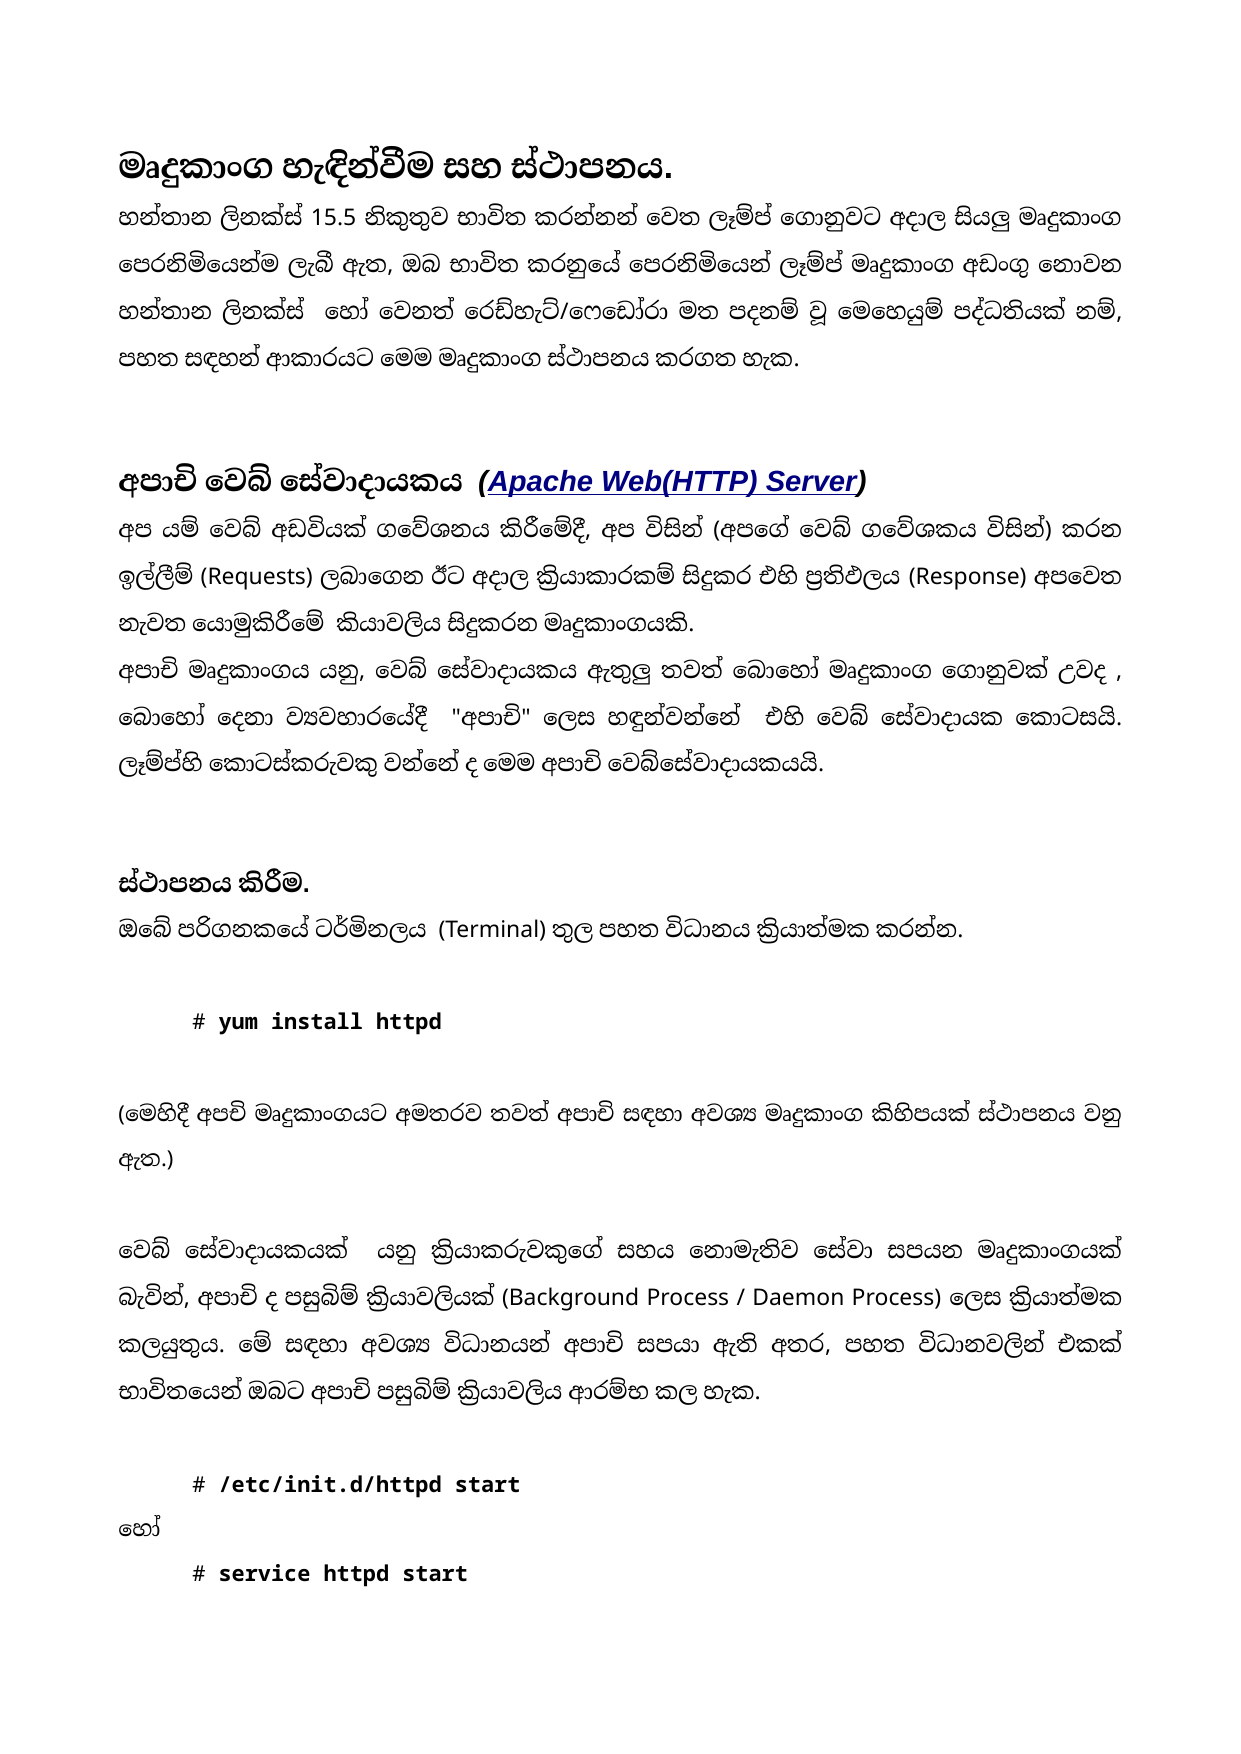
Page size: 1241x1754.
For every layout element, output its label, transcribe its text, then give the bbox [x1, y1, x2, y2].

text (මෙහිදී අපචි මෘදුකාංගයට අමතරව තවත් අපාචි සඳහා අවශ්‍ය මෘදුකාංග කිහිපයක් ස්ථාපනය වනු ඇත.) [118, 1098, 1122, 1172]
text අප යම් වෙබ් අඩවියක් ගවේශනය කිරීමේදී, අප විසින් (අපගේ වෙබ් ගවේශකය විසින්) කරන ඉල්ලීම් (Requests) ලබාගෙන ඊට අදාල ක්‍රියාකාරකම් සිදුකර එහි ප්‍රතිඵලය (Response) අපවෙත නැවත යොමුකිරීමේ කියාවලිය සිදුකරන මෘදුකාංගයකි. [118, 513, 1122, 638]
text හන්තාන ලිනක්ස් 15.5 නිකුතුව භාවිත කරන්නන් වෙත ලෑම්ප් ගොනුවට අදාල සියලු මෘදුකාංග පෙරනිමියෙන්ම ලැබී ඇත, ඔබ භාවිත කරනුයේ පෙරනිමියෙන් ලෑම්ප් මෘදුකාංග අඩංගු නොවන හන්තාන ලිනක්ස් හෝ වෙනත් රෙඩ්හැට්/ෆෙඩෝරා මත පදනම් වූ මෙහෙයුම් පද්ධතියක් නම්, පහත සඳහන් ආකාරයට මෙම මෘදුකාංග ස්ථාපනය කරගත හැක. [118, 201, 1122, 373]
subtitle අපාචි වෙබ් සේවාදායකය (Apache Web(HTTP) Server) [118, 461, 1122, 500]
text # /etc/init.d/httpd start [118, 1468, 1122, 1498]
text ඔබේ පරිගනකයේ ටර්මිනලය (Terminal) තුල පහත විධානය ක්‍රියාත්මක කරන්න. [118, 913, 1122, 944]
text # service httpd start [118, 1558, 1122, 1588]
subtitle ස්ථාපනය කිරීම. [118, 866, 1122, 900]
text අපාචි මෘදුකාංගය යනු, වෙබ් සේවාදායකය ඇතුලු තවත් බොහෝ මෘදුකාංග ගොනුවක් උවද , බොහෝ දෙනා ව්‍යවහාරයේදී "අපාචි" ලෙස හඳුන්වන්නේ එහි වෙබ් සේවාදායක කොටසයි. ලෑම්ප්හි කොටස්කරුවකු වන්නේ ද මෙම අපාචි වෙබ්සේවාදායකයයි. [118, 653, 1122, 778]
subtitle මෘදුකාංග හැඳින්වීම සහ ස්ථාපනය. [118, 143, 1122, 189]
text # yum install httpd [118, 1006, 1122, 1036]
text හෝ [118, 1513, 1122, 1543]
text වෙබ් සේවාදායකයක් යනු ක්‍රියාකරුවකුගේ සහය නොමැතිව සේවා සපයන මෘදුකාංගයක් බැවින්, අපාචි ද පසුබිම් ක්‍රියාවලියක් (Background Process / Daemon Process) ලෙස ක්‍රියාත්මක කලයුතුය. මේ සඳහා අවශ්‍ය විධානයන් අපාචි සපයා ඇති අතර, පහත විධානවලින් එකක් භාවිතයෙන් ඔබට අපාචි පසුබිම් ක්‍රියාවලිය ආරම්භ කල හැක. [118, 1234, 1122, 1406]
